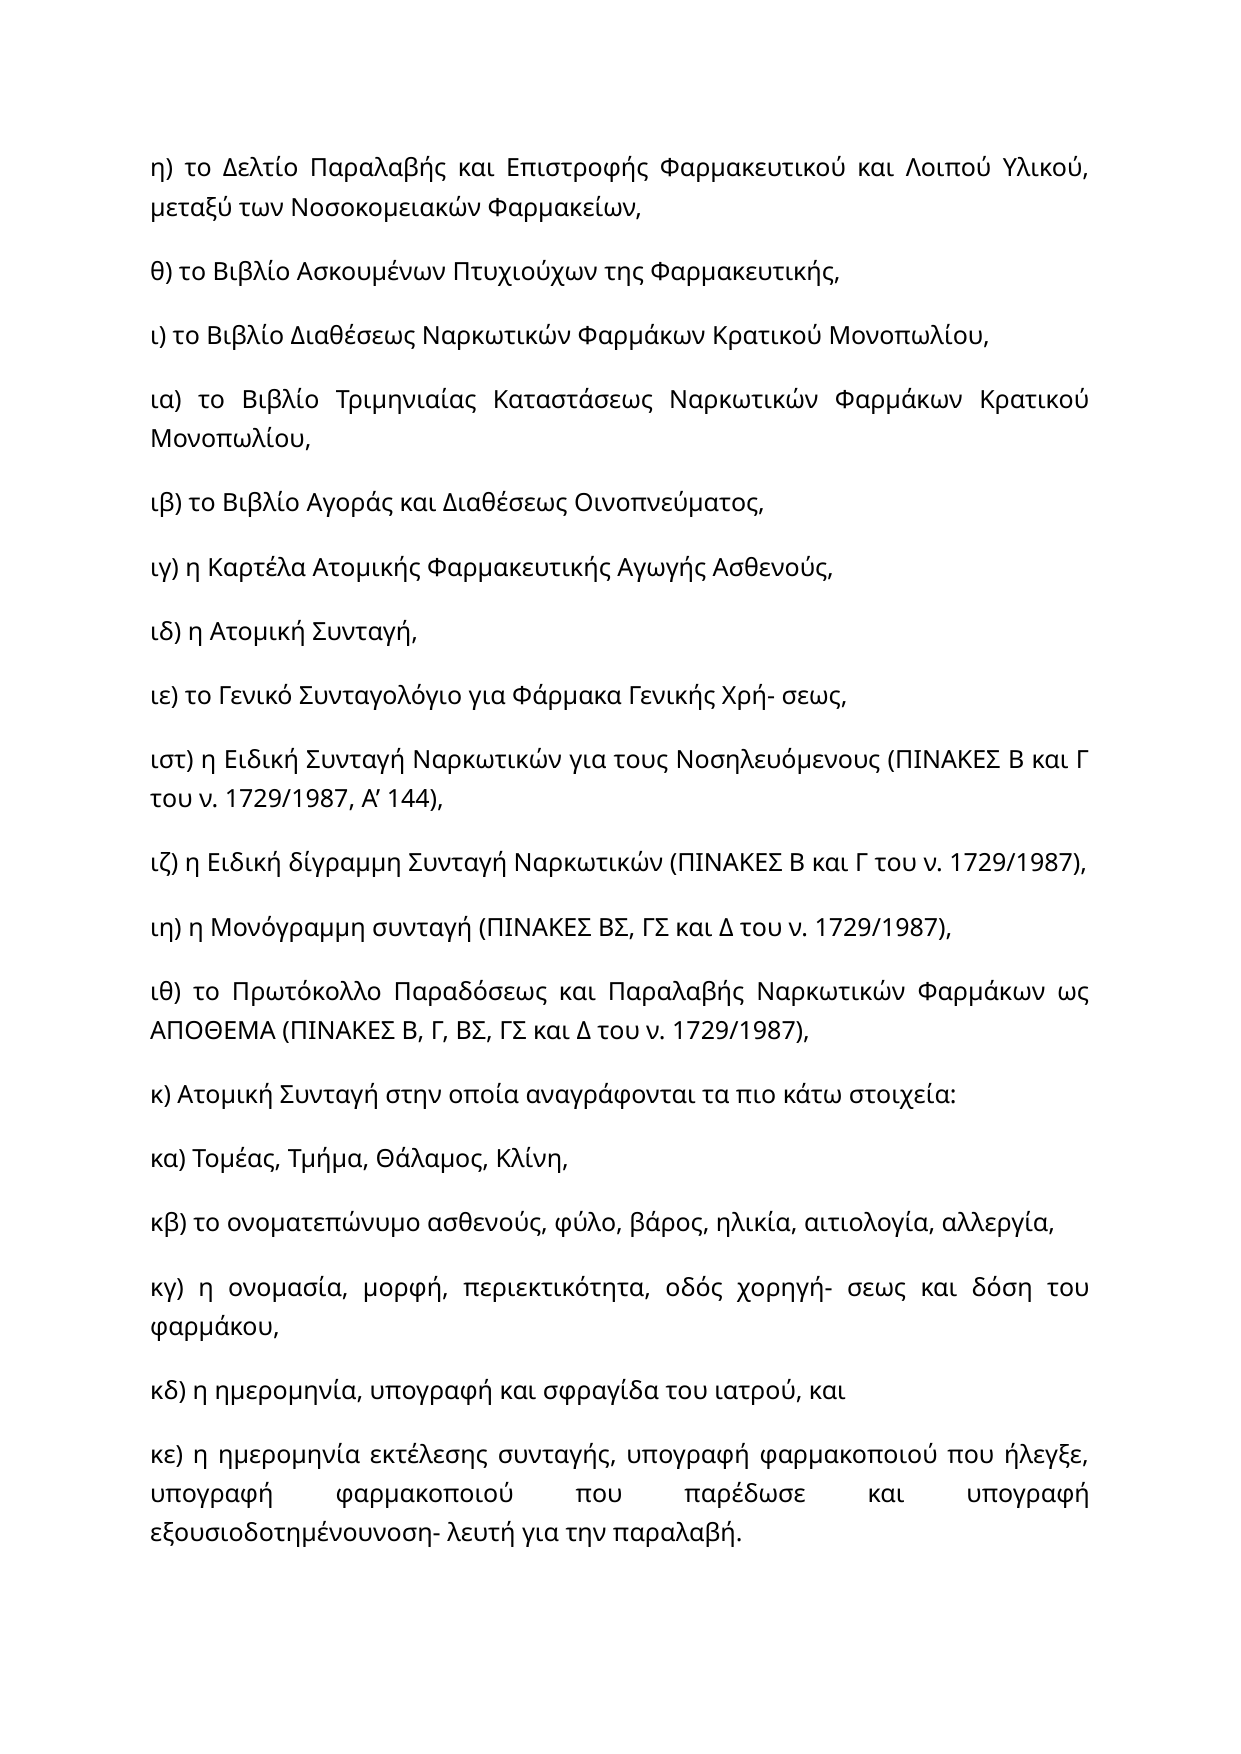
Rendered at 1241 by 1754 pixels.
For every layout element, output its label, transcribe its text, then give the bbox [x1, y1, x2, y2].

text ιβ) το Βιβλίο Αγοράς και Διαθέσεως Οινοπνεύματος, [150, 485, 1090, 519]
text ιγ) η Καρτέλα Ατομικής Φαρμακευτικής Αγωγής Ασθενούς, [150, 549, 1090, 583]
text η) το Δελτίο Παραλαβής και Επιστροφής Φαρμακευτικού και Λοιπού Υλικού, μεταξύ των Νοσοκομειακών Φαρμακείων, [150, 150, 1090, 223]
text ιη) η Μονόγραμμη συνταγή (ΠΙΝΑΚΕΣ ΒΣ, ΓΣ και Δ του ν. 1729/1987), [150, 909, 1090, 943]
text ιδ) η Ατομική Συνταγή, [150, 613, 1090, 647]
text θ) το Βιβλίο Ασκουμένων Πτυχιούχων της Φαρμακευτικής, [150, 253, 1090, 287]
text ι) το Βιβλίο Διαθέσεως Ναρκωτικών Φαρμάκων Κρατικού Μονοπωλίου, [150, 317, 1090, 352]
text ιστ) η Ειδική Συνταγή Ναρκωτικών για τους Νοσηλευόμενους (ΠΙΝΑΚEΣ Β και Γ του ν. 1729/1987, Α’ 144), [150, 742, 1090, 815]
text ιθ) το Πρωτόκολλο Παραδόσεως και Παραλαβής Ναρκωτικών Φαρμάκων ως ΑΠΟΘΕΜΑ (ΠΙΝΑΚΕΣ Β, Γ, ΒΣ, ΓΣ και Δ του ν. 1729/1987), [150, 973, 1090, 1047]
text κδ) η ημερομηνία, υπογραφή και σφραγίδα του ιατρού, και [150, 1372, 1090, 1407]
text ιζ) η Ειδική δίγραμμη Συνταγή Ναρκωτικών (ΠΙΝΑΚEΣ Β και Γ του ν. 1729/1987), [150, 845, 1090, 879]
text κ) Ατομική Συνταγή στην οποία αναγράφονται τα πιο κάτω στοιχεία: [150, 1077, 1090, 1111]
text ια) το Βιβλίο Τριμηνιαίας Καταστάσεως Ναρκωτικών Φαρμάκων Κρατικού Μονοπωλίου, [150, 382, 1090, 455]
text ιε) το Γενικό Συνταγολόγιο για Φάρμακα Γενικής Χρή- σεως, [150, 677, 1090, 712]
text κγ) η ονομασία, μορφή, περιεκτικότητα, οδός χορηγή- σεως και δόση του φαρμάκου, [150, 1269, 1090, 1342]
text κε) η ημερομηνία εκτέλεσης συνταγής, υπογραφή φαρμακοποιού που ήλεγξε, υπογραφή φαρμακοποιού που παρέδωσε και υπογραφή εξουσιοδοτημένουνοση- λευτή για την παραλαβή. [150, 1437, 1090, 1549]
text κβ) το ονοματεπώνυμο ασθενούς, φύλο, βάρος, ηλικία, αιτιολογία, αλλεργία, [150, 1205, 1090, 1239]
text κα) Τομέας, Τμήμα, Θάλαμος, Κλίνη, [150, 1141, 1090, 1175]
